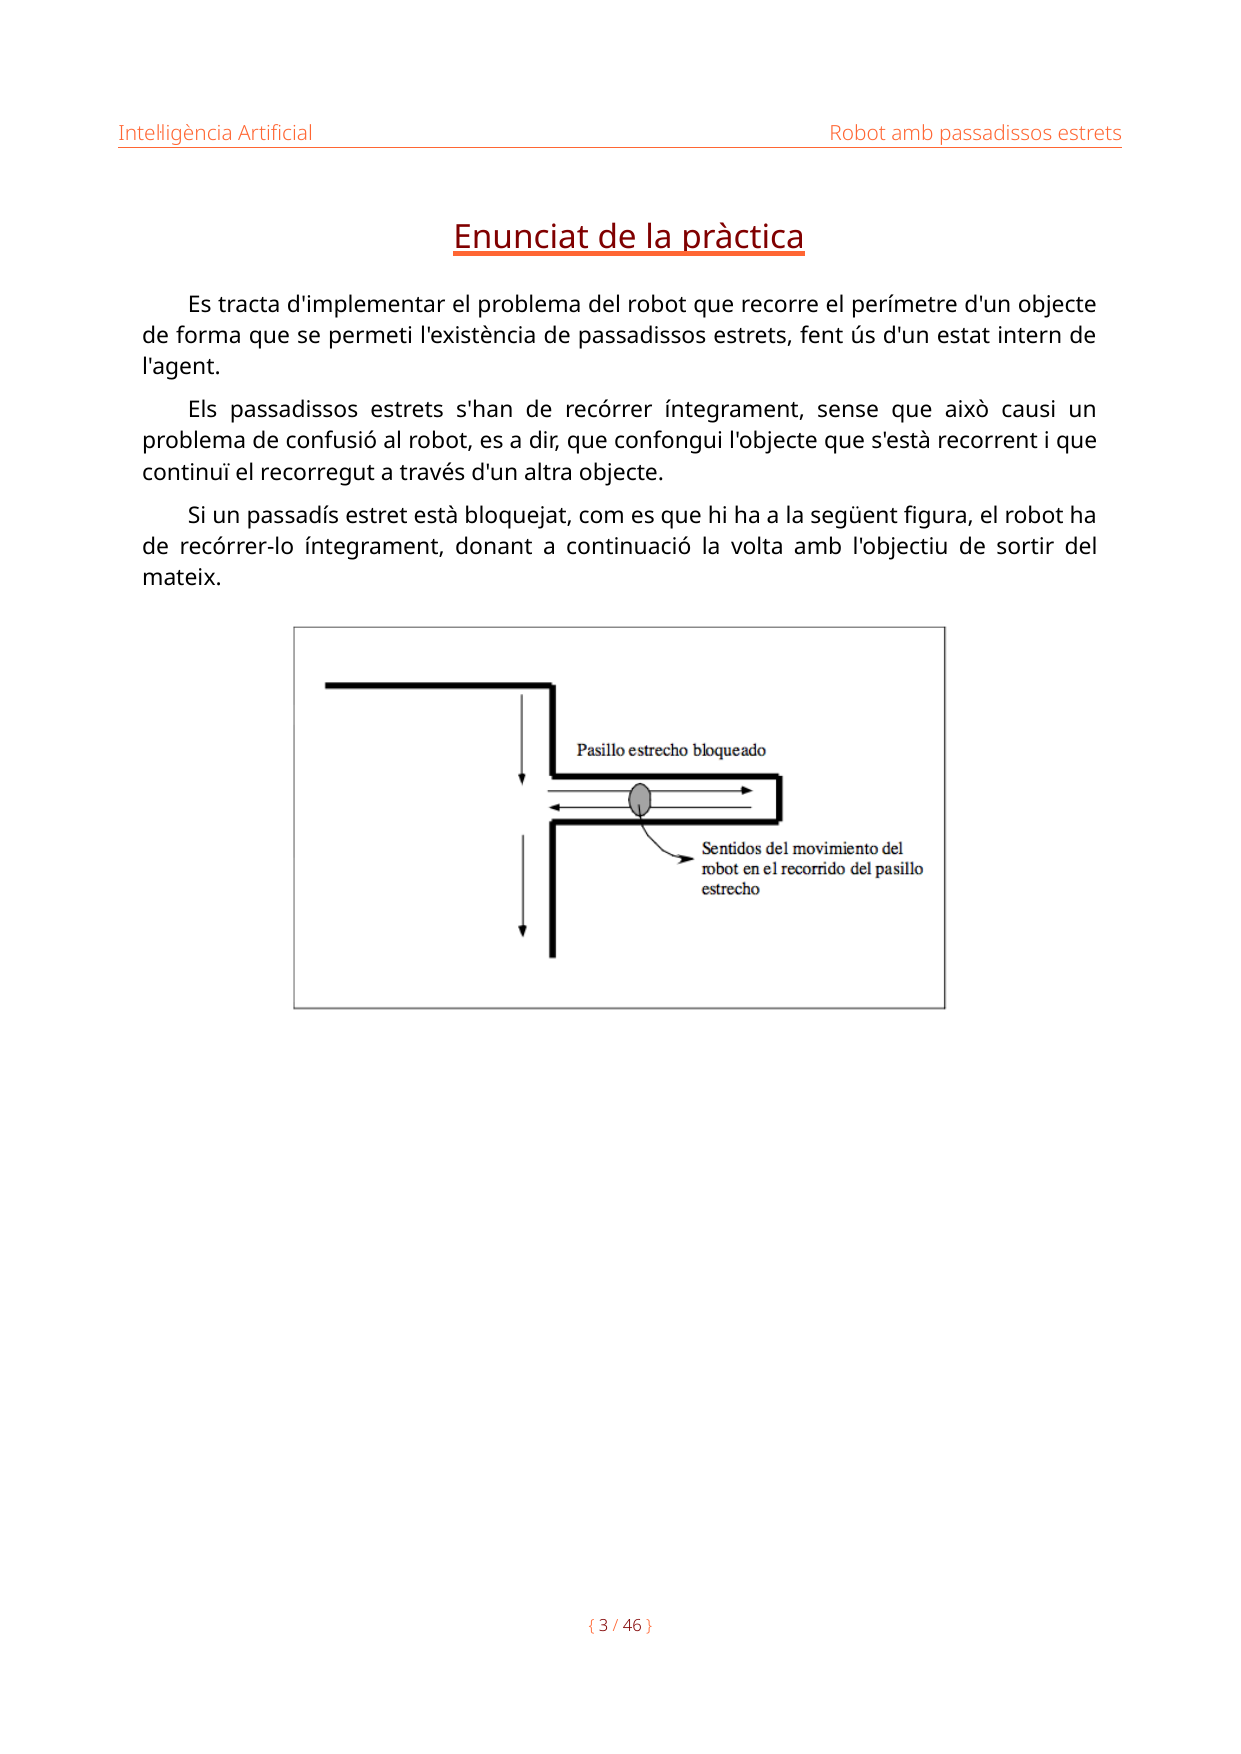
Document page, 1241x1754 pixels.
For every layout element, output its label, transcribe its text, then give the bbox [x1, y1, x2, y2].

subtitle Enunciat de la pràctica [136, 212, 1122, 258]
text Els passadissos estrets s'han de recórrer íntegrament, sense que això causi un problema de confusió al robot, es a dir, que confongui l'objecte que s'està recorrent i que continuï el recorregut a través d'un altra objecte. [142, 393, 1098, 487]
picture [290, 622, 950, 1013]
text Si un passadís estret està bloquejat, com es que hi ha a la següent figura, el robot ha de recórrer-lo íntegrament, donant a continuació la volta amb l'objectiu de sortir del mateix. [142, 499, 1098, 592]
text Es tracta d'implementar el problema del robot que recorre el perímetre d'un objecte de forma que se permeti l'existència de passadissos estrets, fent ús d'un estat intern de l'agent. [142, 287, 1098, 381]
